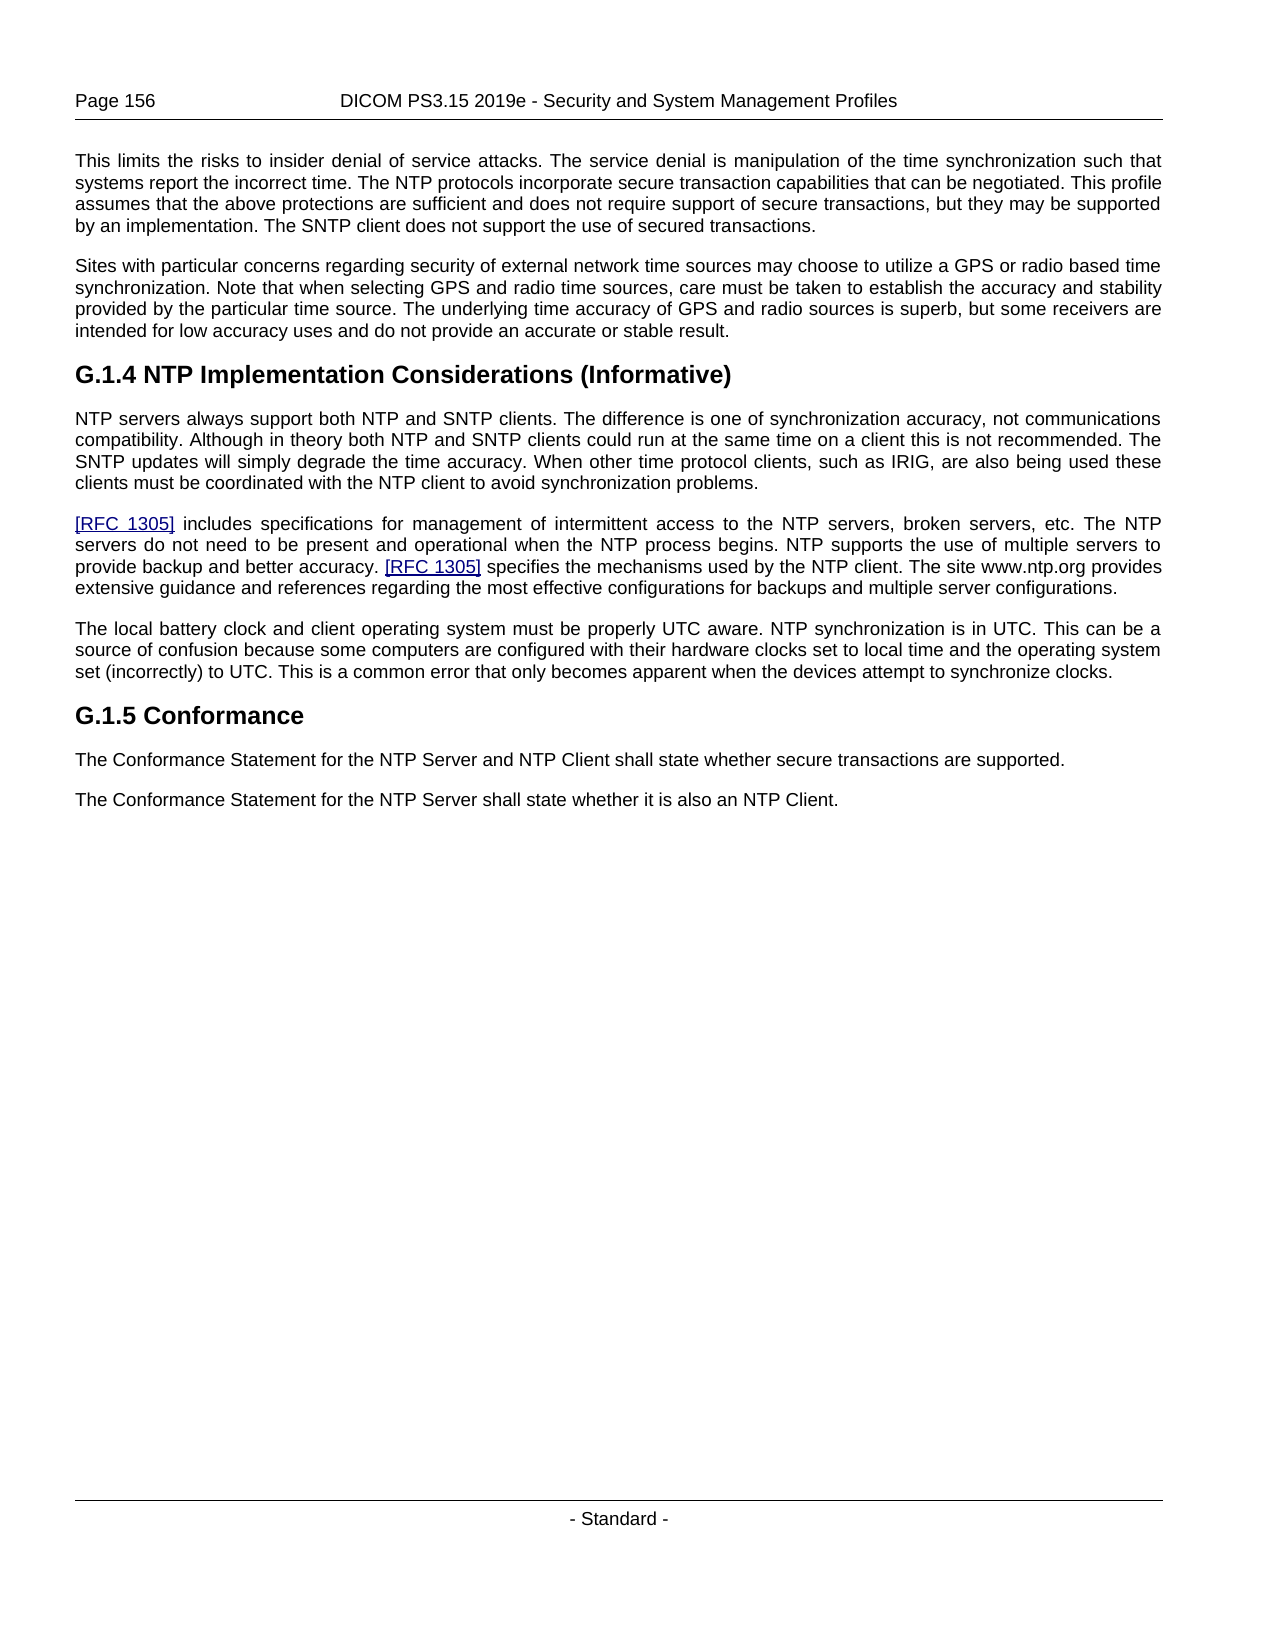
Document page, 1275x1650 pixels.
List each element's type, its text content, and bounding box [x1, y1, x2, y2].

text NTP servers always support both NTP and SNTP clients. The difference is one of synchronization accuracy, not communications compatibility. Although in theory both NTP and SNTP clients could run at the same time on a client this is not recommended. The SNTP updates will simply degrade the time accuracy. When other time protocol clients, such as IRIG, are also being used these clients must be coordinated with the NTP client to avoid synchronization problems. [75, 407, 1162, 494]
text This limits the risks to insider denial of service attacks. The service denial is manipulation of the time synchronization such that systems report the incorrect time. The NTP protocols incorporate secure transaction capabilities that can be negotiated. This profile assumes that the above protections are sufficient and does not require support of secure transactions, but they may be supported by an implementation. The SNTP client does not support the use of secured transactions. [75, 150, 1162, 236]
text [RFC 1305] includes specifications for management of intermittent access to the NTP servers, broken servers, etc. The NTP servers do not need to be present and operational when the NTP process begins. NTP supports the use of multiple servers to provide backup and better accuracy. [RFC 1305] specifies the mechanisms used by the NTP client. The site www.ntp.org provides extensive guidance and references regarding the most effective configurations for backups and multiple server configurations. [75, 512, 1162, 599]
text G.1.5 Conformance [75, 701, 1162, 730]
text The local battery clock and client operating system must be properly UTC aware. NTP synchronization is in UTC. This can be a source of confusion because some computers are configured with their hardware clocks set to local time and the operating system set (incorrectly) to UTC. This is a common error that only becomes apparent when the devices attempt to synchronize clocks. [75, 617, 1162, 682]
text Sites with particular concerns regarding security of external network time sources may choose to utilize a GPS or radio based time synchronization. Note that when selecting GPS and radio time sources, care must be taken to establish the accuracy and stability provided by the particular time source. The underlying time accuracy of GPS and radio sources is superb, but some receivers are intended for low accuracy uses and do not provide an accurate or stable result. [75, 255, 1162, 341]
text The Conformance Statement for the NTP Server and NTP Client shall state whether secure transactions are supported. [75, 748, 1162, 770]
text G.1.4 NTP Implementation Considerations (Informative) [75, 360, 1162, 389]
text The Conformance Statement for the NTP Server shall state whether it is also an NTP Client. [75, 789, 1162, 810]
